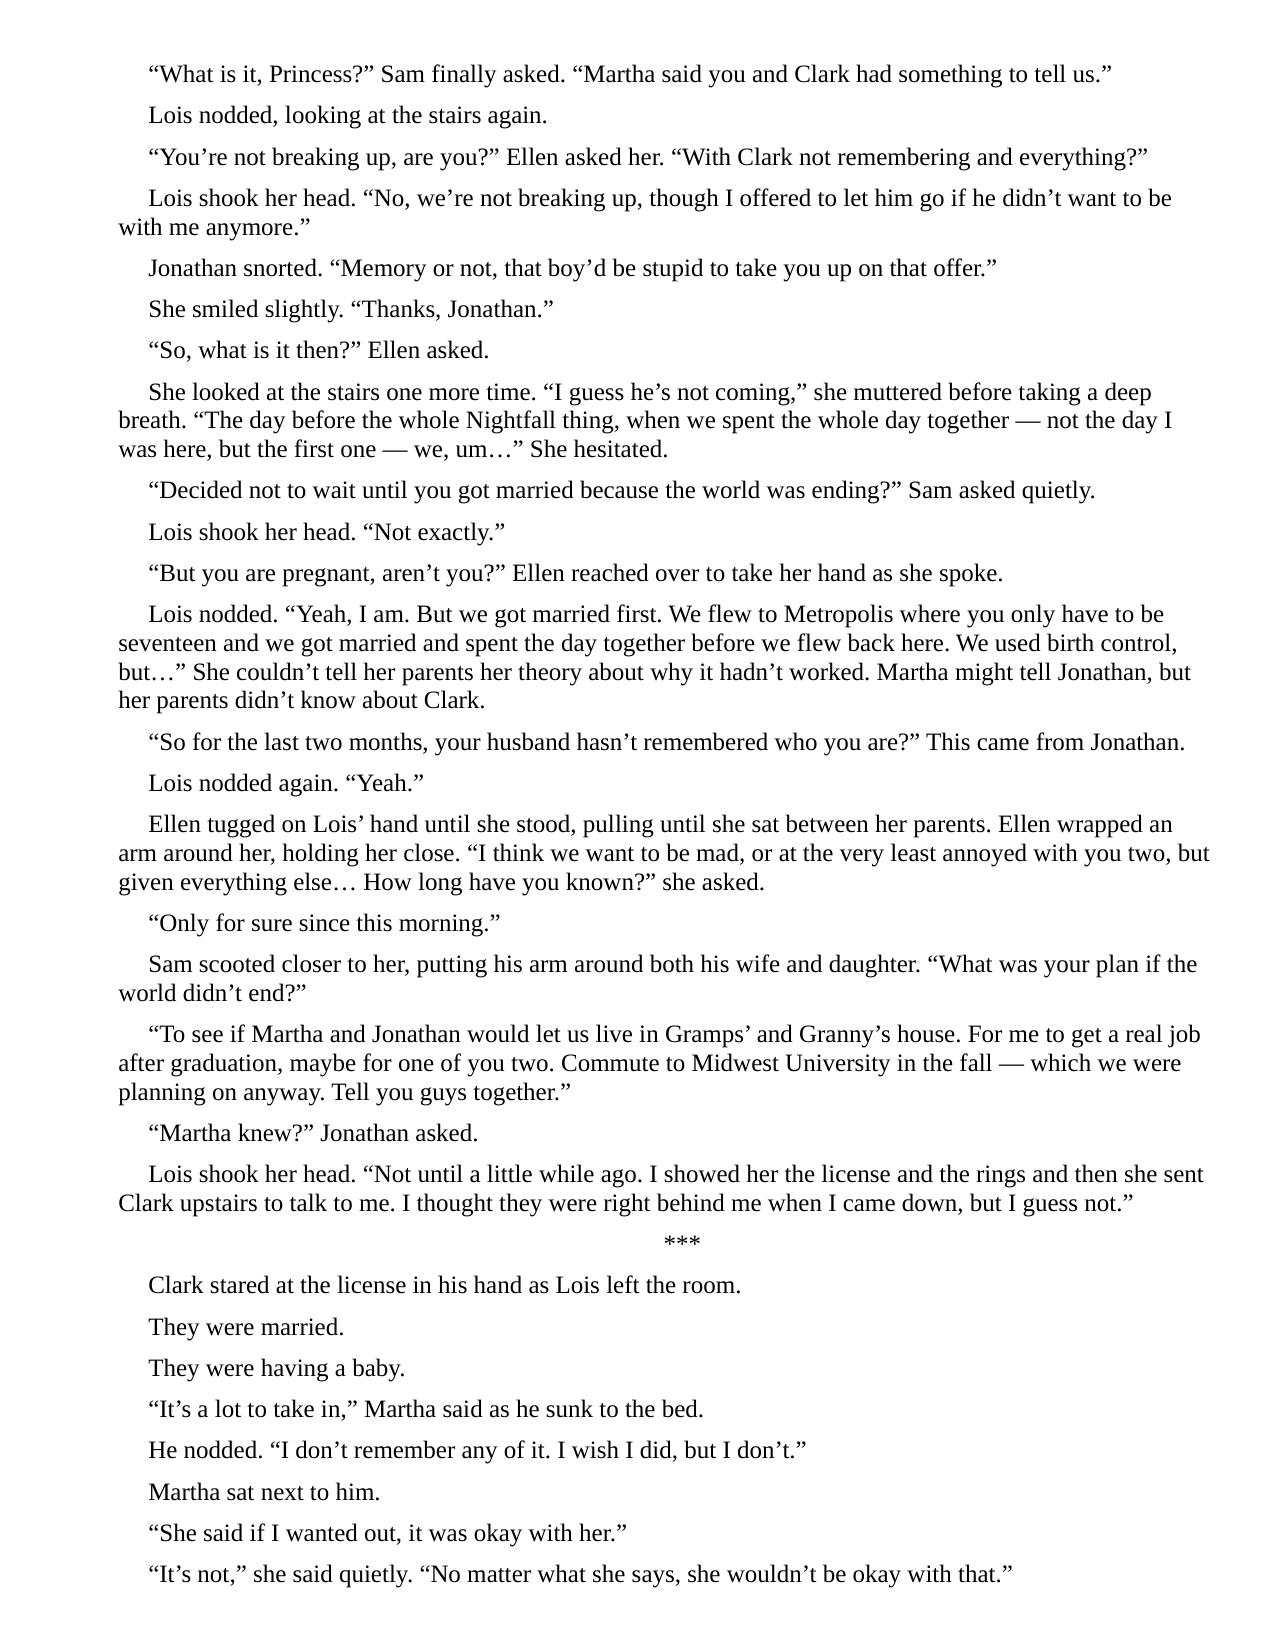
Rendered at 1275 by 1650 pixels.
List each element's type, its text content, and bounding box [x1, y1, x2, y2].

text “But you are pregnant, aren’t you?” Ellen reached over to take her hand as she spoke. [118, 558, 1216, 587]
text “What is it, Princess?” Sam finally asked. “Martha said you and Clark had something to tell us.” [118, 59, 1216, 88]
text “She said if I wanted out, it was okay with her.” [118, 1518, 1216, 1547]
text “Martha knew?” Jonathan asked. [118, 1118, 1216, 1147]
text “So for the last two months, your husband hasn’t remembered who you are?” This came from Jonathan. [118, 727, 1216, 755]
text She smiled slightly. “Thanks, Jonathan.” [118, 294, 1216, 323]
text Lois shook her head. “Not until a little while ago. I showed her the license and the rings and then she sent Clark upstairs to talk to me. I thought they were right behind me when I came down, but I guess not.” [118, 1159, 1216, 1217]
text Jonathan snorted. “Memory or not, that boy’d be stupid to take you up on that offer.” [118, 253, 1216, 282]
text “Only for sure since this morning.” [118, 908, 1216, 937]
text Sam scooted closer to her, putting his arm around both his wife and daughter. “What was your plan if the world didn’t end?” [118, 949, 1216, 1007]
text Clark stared at the license in his hand as Lois left the room. [118, 1270, 1216, 1299]
text “So, what is it then?” Ellen asked. [118, 335, 1216, 364]
text “It’s a lot to take in,” Martha said as he sunk to the bed. [118, 1394, 1216, 1423]
text “It’s not,” she said quietly. “No matter what she says, she wouldn’t be okay with that.” [118, 1559, 1216, 1588]
text Lois nodded again. “Yeah.” [118, 768, 1216, 797]
text They were married. [118, 1312, 1216, 1340]
text “To see if Martha and Jonathan would let us live in Gramps’ and Granny’s house. For me to get a real job after graduation, maybe for one of you two. Commute to Midwest University in the fall — which we were planning on anyway. Tell you guys together.” [118, 1019, 1216, 1105]
text He nodded. “I don’t remember any of it. I wish I did, but I don’t.” [118, 1435, 1216, 1464]
text “Decided not to wait until you got married because the world was ending?” Sam asked quietly. [118, 475, 1216, 504]
text Lois nodded, looking at the stairs again. [118, 100, 1216, 129]
text Lois shook her head. “Not exactly.” [118, 517, 1216, 545]
text Lois shook her head. “No, we’re not breaking up, though I offered to let him go if he didn’t want to be with me anymore.” [118, 183, 1216, 240]
text *** [118, 1229, 1216, 1258]
text Martha sat next to him. [118, 1477, 1216, 1505]
text Ellen tugged on Lois’ hand until she stood, pulling until she sat between her parents. Ellen wrapped an arm around her, holding her close. “I think we want to be mad, or at the very least annoyed with you two, but given everything else… How long have you known?” she asked. [118, 809, 1216, 895]
text Lois nodded. “Yeah, I am. But we got married first. We flew to Metropolis where you only have to be seventeen and we got married and spent the day together before we flew back here. We used birth control, but…” She couldn’t tell her parents her theory about why it hadn’t worked. Martha might tell Jonathan, but her parents didn’t know about Clark. [118, 599, 1216, 714]
text She looked at the stairs one more time. “I guess he’s not coming,” she muttered before taking a deep breath. “The day before the whole Nightfall thing, when we spent the whole day together — not the day I was here, but the first one — we, um…” She hesitated. [118, 377, 1216, 463]
text They were having a baby. [118, 1353, 1216, 1382]
text “You’re not breaking up, are you?” Ellen asked her. “With Clark not remembering and everything?” [118, 142, 1216, 170]
